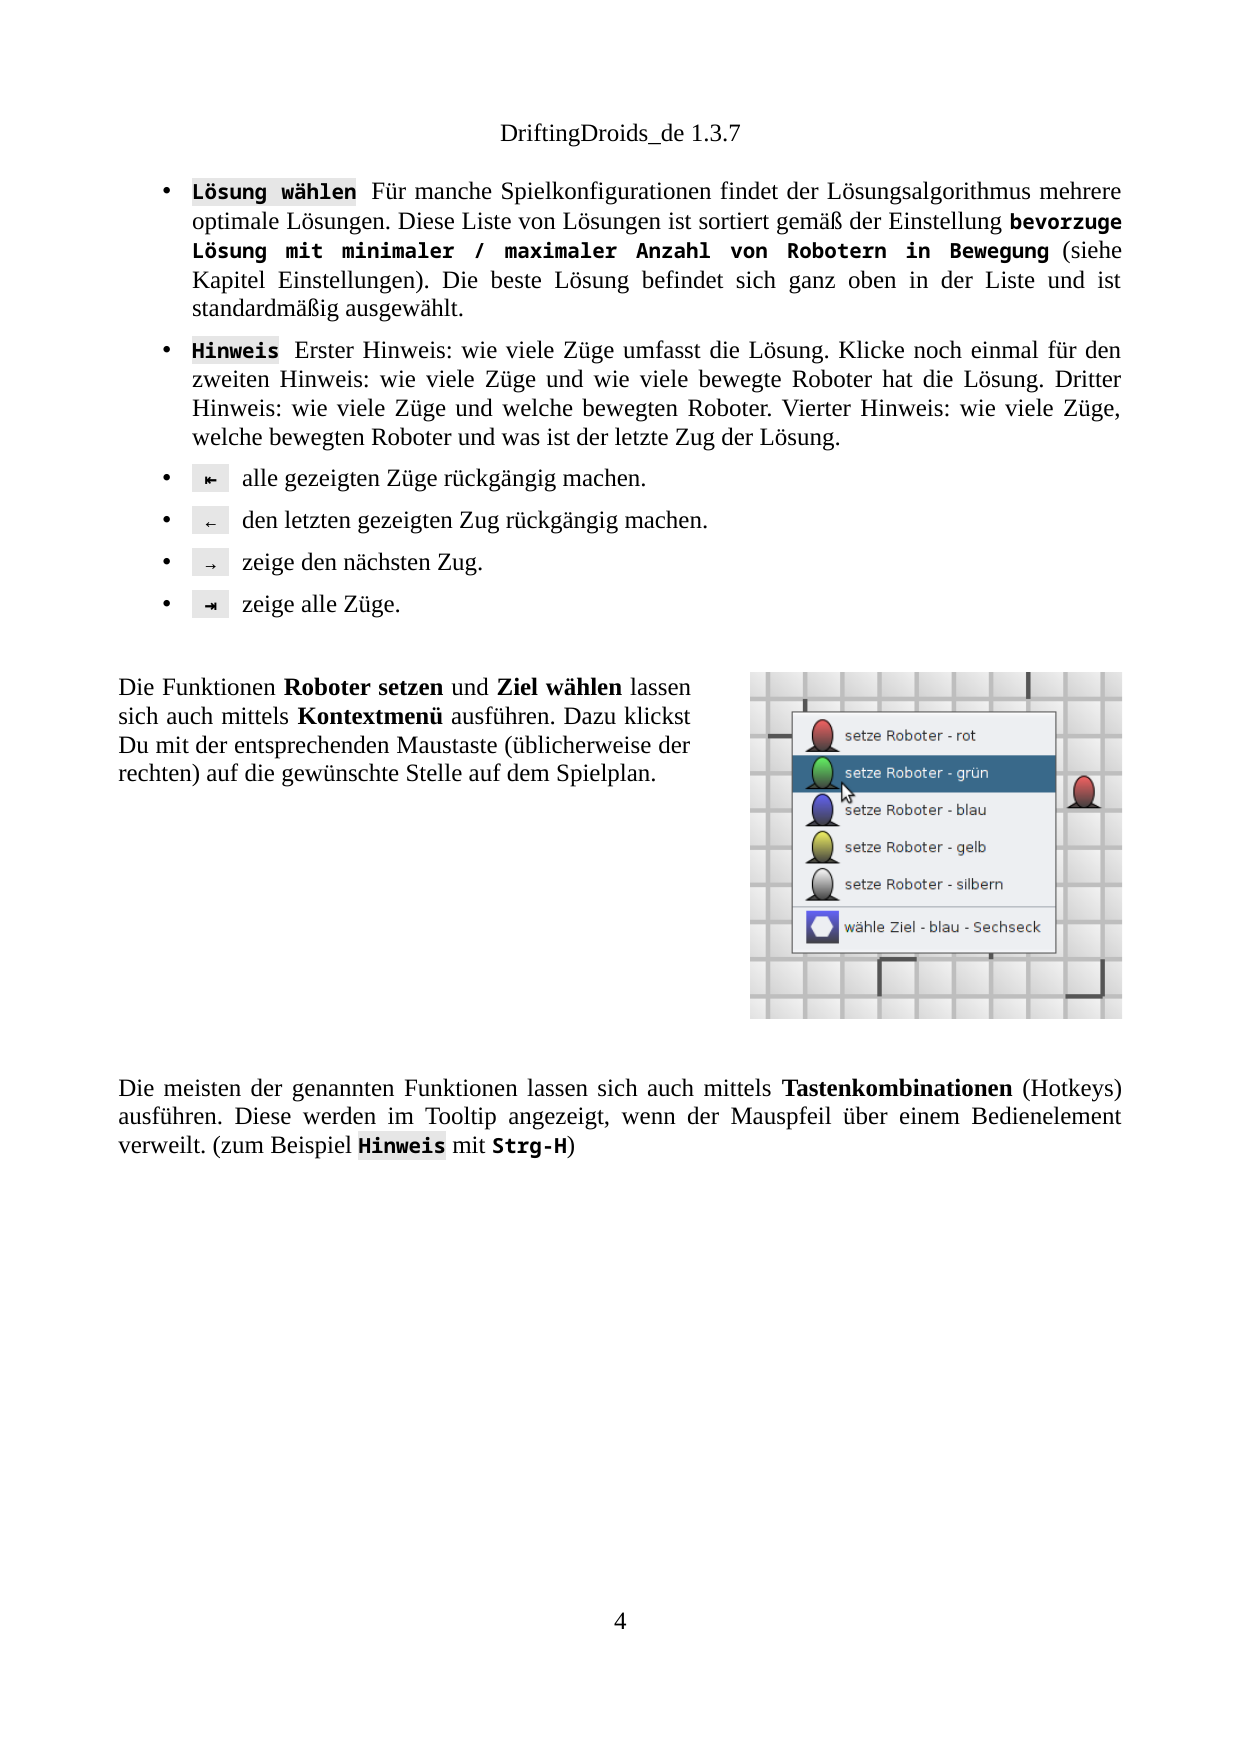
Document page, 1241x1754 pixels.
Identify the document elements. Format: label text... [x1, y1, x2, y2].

list ⇤ alle gezeigten Züge rückgängig machen. [162, 463, 1122, 492]
text Die Funktionen Roboter setzen und Ziel wählen lassen sich auch mittels Kontextmenü ausführen. Dazu klickst Du mit der entsprechenden Maustaste (üblicherweise der rechten) auf die gewünschte Stelle auf dem Spielplan. [118, 672, 750, 1019]
list → zeige den nächsten Zug. [162, 547, 1122, 576]
list Lösung wählen Für manche Spielkonfigurationen findet der Lösungsalgorithmus mehrere optimale Lösungen. Diese Liste von Lösungen ist sortiert gemäß der Einstellung bevorzuge Lösung mit minimaler / maximaler Anzahl von Robotern in Bewegung (siehe Kapitel Einstellungen). Die beste Lösung befindet sich ganz oben in der Liste und ist standardmäßig ausgewählt. [162, 176, 1122, 322]
picture [750, 672, 1123, 1019]
list Hinweis Erster Hinweis: wie viele Züge umfasst die Lösung. Klicke noch einmal für den zweiten Hinweis: wie viele Züge und wie viele bewegte Roboter hat die Lösung. Dritter Hinweis: wie viele Züge und welche bewegten Roboter. Vierter Hinweis: wie viele Züge, welche bewegten Roboter und was ist der letzte Zug der Lösung. [162, 335, 1122, 451]
list ← den letzten gezeigten Zug rückgängig machen. [162, 505, 1122, 534]
list ⇥ zeige alle Züge. [162, 589, 1122, 618]
text Die meisten der genannten Funktionen lassen sich auch mittels Tastenkombinationen (Hotkeys) ausführen. Diese werden im Tooltip angezeigt, wenn der Mauspfeil über einem Bedienelement verweilt. (zum Beispiel Hinweis mit Strg-H) [118, 1073, 1122, 1160]
